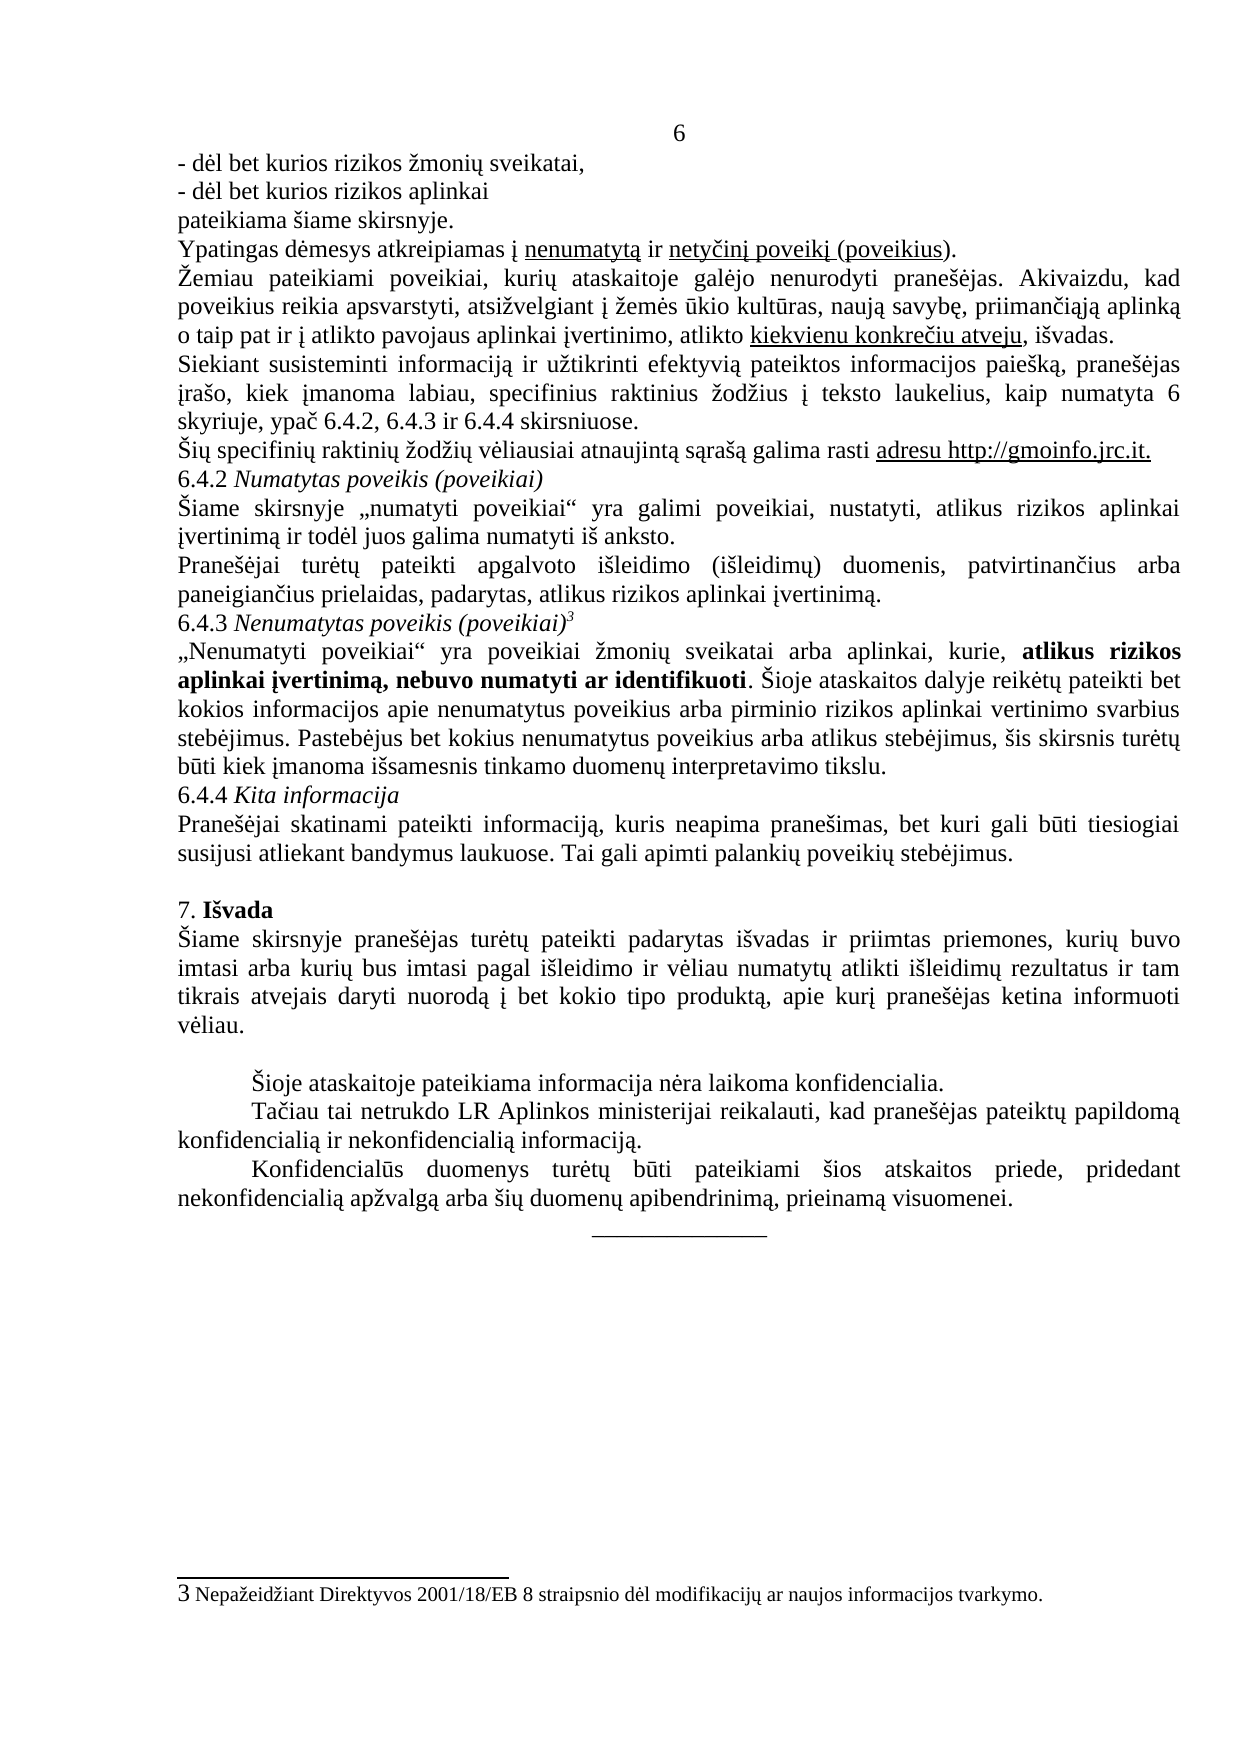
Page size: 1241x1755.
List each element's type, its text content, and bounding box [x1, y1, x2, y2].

text „Nenumatyti poveikiai“ yra poveikiai žmonių sveikatai arba aplinkai, kurie, atlikus rizikos aplinkai įvertinimą, nebuvo numatyti ar identifikuoti. Šioje ataskaitos dalyje reikėtų pateikti bet kokios informacijos apie nenumatytus poveikius arba pirminio rizikos aplinkai vertinimo svarbius stebėjimus. Pastebėjus bet kokius nenumatytus poveikius arba atlikus stebėjimus, šis skirsnis turėtų būti kiek įmanoma išsamesnis tinkamo duomenų interpretavimo tikslu. [177, 636, 1181, 780]
text Pranešėjai turėtų pateikti apgalvoto išleidimo (išleidimų) duomenis, patvirtinančius arba paneigiančius prielaidas, padarytas, atlikus rizikos aplinkai įvertinimą. [177, 550, 1181, 608]
text - dėl bet kurios rizikos žmonių sveikatai, [177, 148, 1181, 176]
text Konfidencialūs duomenys turėtų būti pateikiami šios atskaitos priede, pridedant nekonfidencialią apžvalgą arba šių duomenų apibendrinimą, prieinamą visuomenei. [177, 1154, 1181, 1211]
text Ypatingas dėmesys atkreipiamas į nenumatytą ir netyčinį poveikį (poveikius). [177, 234, 1181, 263]
text 6.4.2 Numatytas poveikis (poveikiai) [177, 464, 1181, 493]
text - dėl bet kurios rizikos aplinkai [177, 176, 1181, 205]
text pateikiama šiame skirsnyje. [177, 205, 1181, 234]
text Šių specifinių raktinių žodžių vėliausiai atnaujintą sąrašą galima rasti adresu http://gmoinfo.jrc.it. [177, 435, 1181, 464]
text Šioje ataskaitoje pateikiama informacija nėra laikoma konfidencialia. [177, 1068, 1181, 1096]
text Nepažeidžiant Direktyvos 2001/18/EB 8 straipsnio dėl modifikacijų ar naujos informacijos tvarkymo. [177, 1578, 1181, 1606]
text Žemiau pateikiami poveikiai, kurių ataskaitoje galėjo nenurodyti pranešėjas. Akivaizdu, kad poveikius reikia apsvarstyti, atsižvelgiant į žemės ūkio kultūras, naują savybę, priimančiąją aplinką o taip pat ir į atlikto pavojaus aplinkai įvertinimo, atlikto kiekvienu konkrečiu atveju, išvadas. [177, 263, 1181, 349]
text 6.4.3 Nenumatytas poveikis (poveikiai) [177, 608, 1181, 636]
text Šiame skirsnyje pranešėjas turėtų pateikti padarytas išvadas ir priimtas priemones, kurių buvo imtasi arba kurių bus imtasi pagal išleidimo ir vėliau numatytų atlikti išleidimų rezultatus ir tam tikrais atvejais daryti nuorodą į bet kokio tipo produktą, apie kurį pranešėjas ketina informuoti vėliau. [177, 924, 1181, 1039]
text Šiame skirsnyje „numatyti poveikiai“ yra galimi poveikiai, nustatyti, atlikus rizikos aplinkai įvertinimą ir todėl juos galima numatyti iš anksto. [177, 493, 1181, 550]
text Pranešėjai skatinami pateikti informaciją, kuris neapima pranešimas, bet kuri gali būti tiesiogiai susijusi atliekant bandymus laukuose. Tai gali apimti palankių poveikių stebėjimus. [177, 809, 1181, 866]
text 7. Išvada [177, 895, 1181, 924]
text Siekiant susisteminti informaciją ir užtikrinti efektyvią pateiktos informacijos paiešką, pranešėjas įrašo, kiek įmanoma labiau, specifinius raktinius žodžius į teksto laukelius, kaip numatyta 6 skyriuje, ypač 6.4.2, 6.4.3 ir 6.4.4 skirsniuose. [177, 349, 1181, 435]
text ______________ [177, 1211, 1181, 1240]
text 6.4.4 Kita informacija [177, 780, 1181, 809]
text Tačiau tai netrukdo LR Aplinkos ministerijai reikalauti, kad pranešėjas pateiktų papildomą konfidencialią ir nekonfidencialią informaciją. [177, 1096, 1181, 1154]
